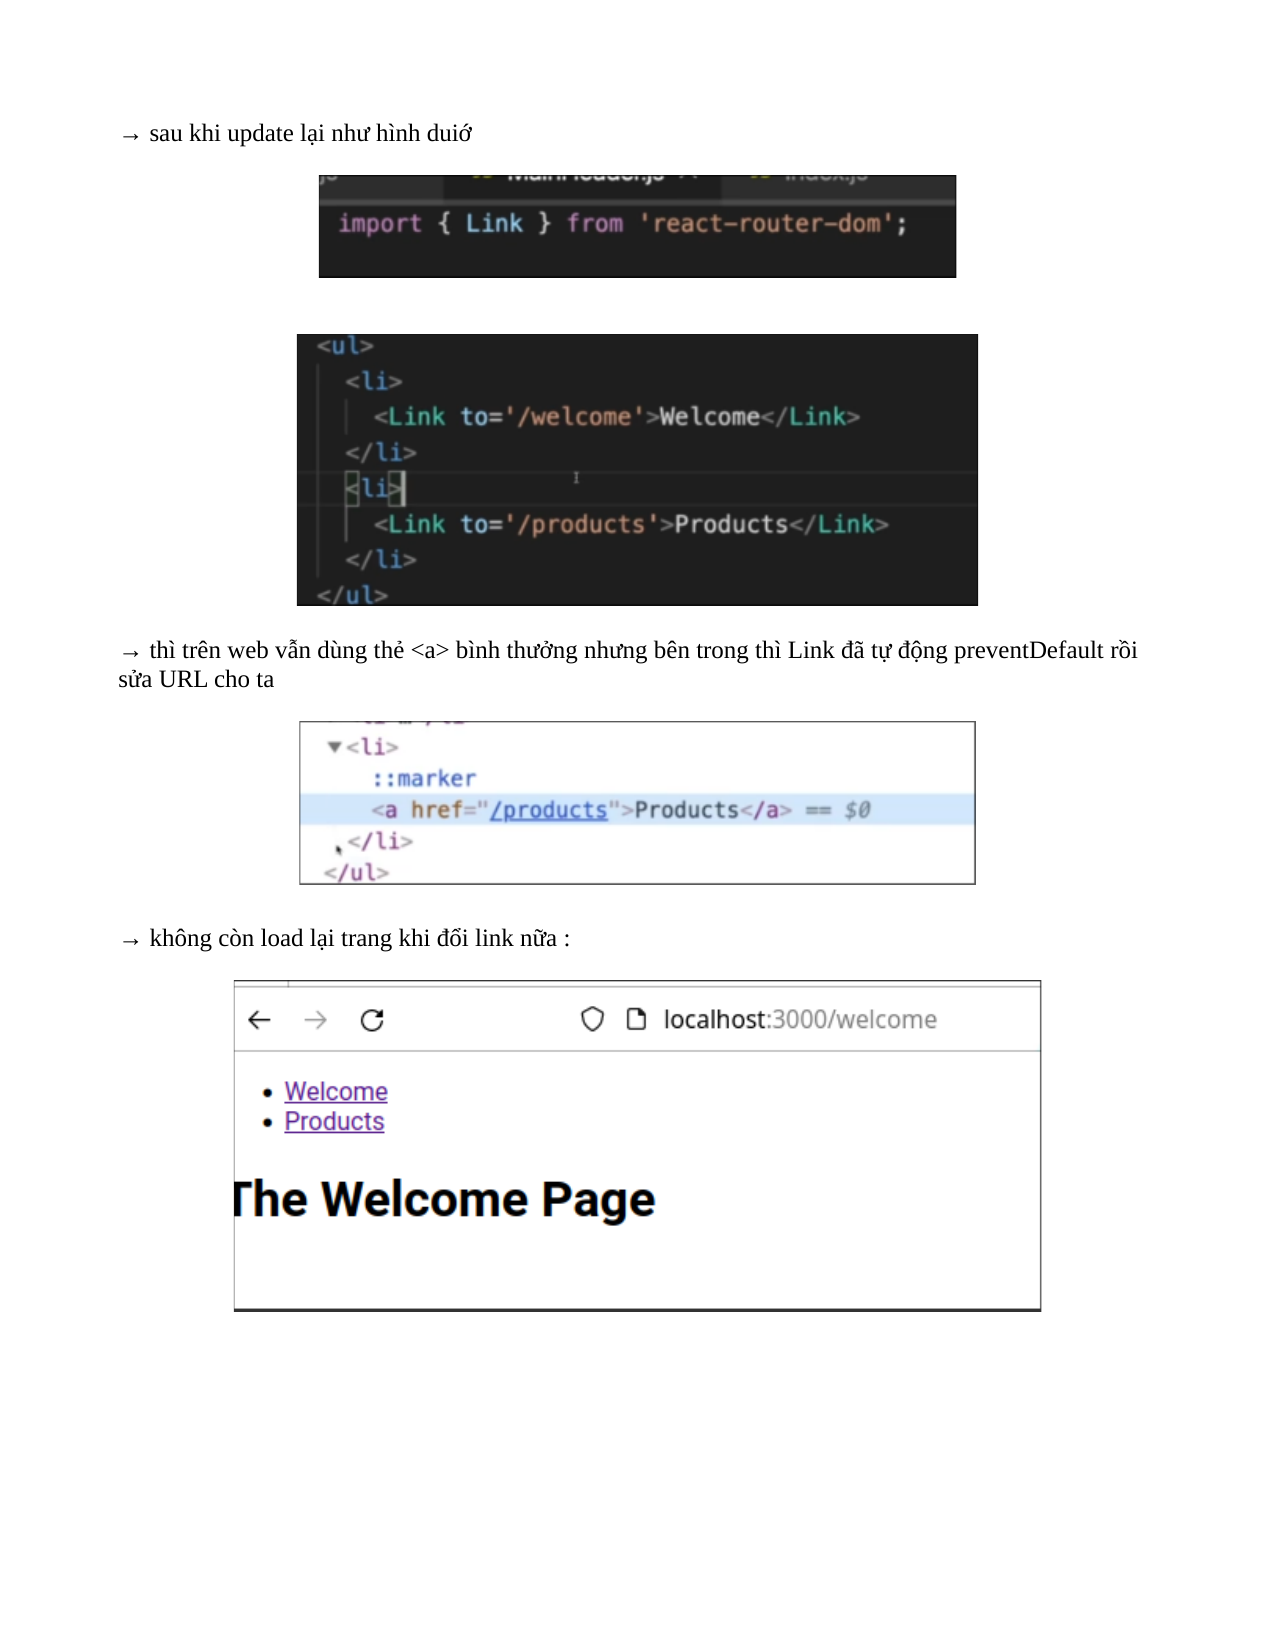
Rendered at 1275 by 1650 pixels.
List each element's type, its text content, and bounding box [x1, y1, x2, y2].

picture [296, 334, 979, 606]
text → sau khi update lại như hình duiớ [118, 118, 1157, 147]
picture [233, 980, 1042, 1312]
text → không còn load lại trang khi đổi link nữa : [118, 923, 1157, 952]
picture [318, 175, 957, 278]
picture [299, 721, 976, 885]
text → thì trên web vẫn dùng thẻ <a> bình thưởng nhưng bên trong thì Link đã tự động preventDefault rồi sửa URL cho ta [118, 636, 1157, 693]
